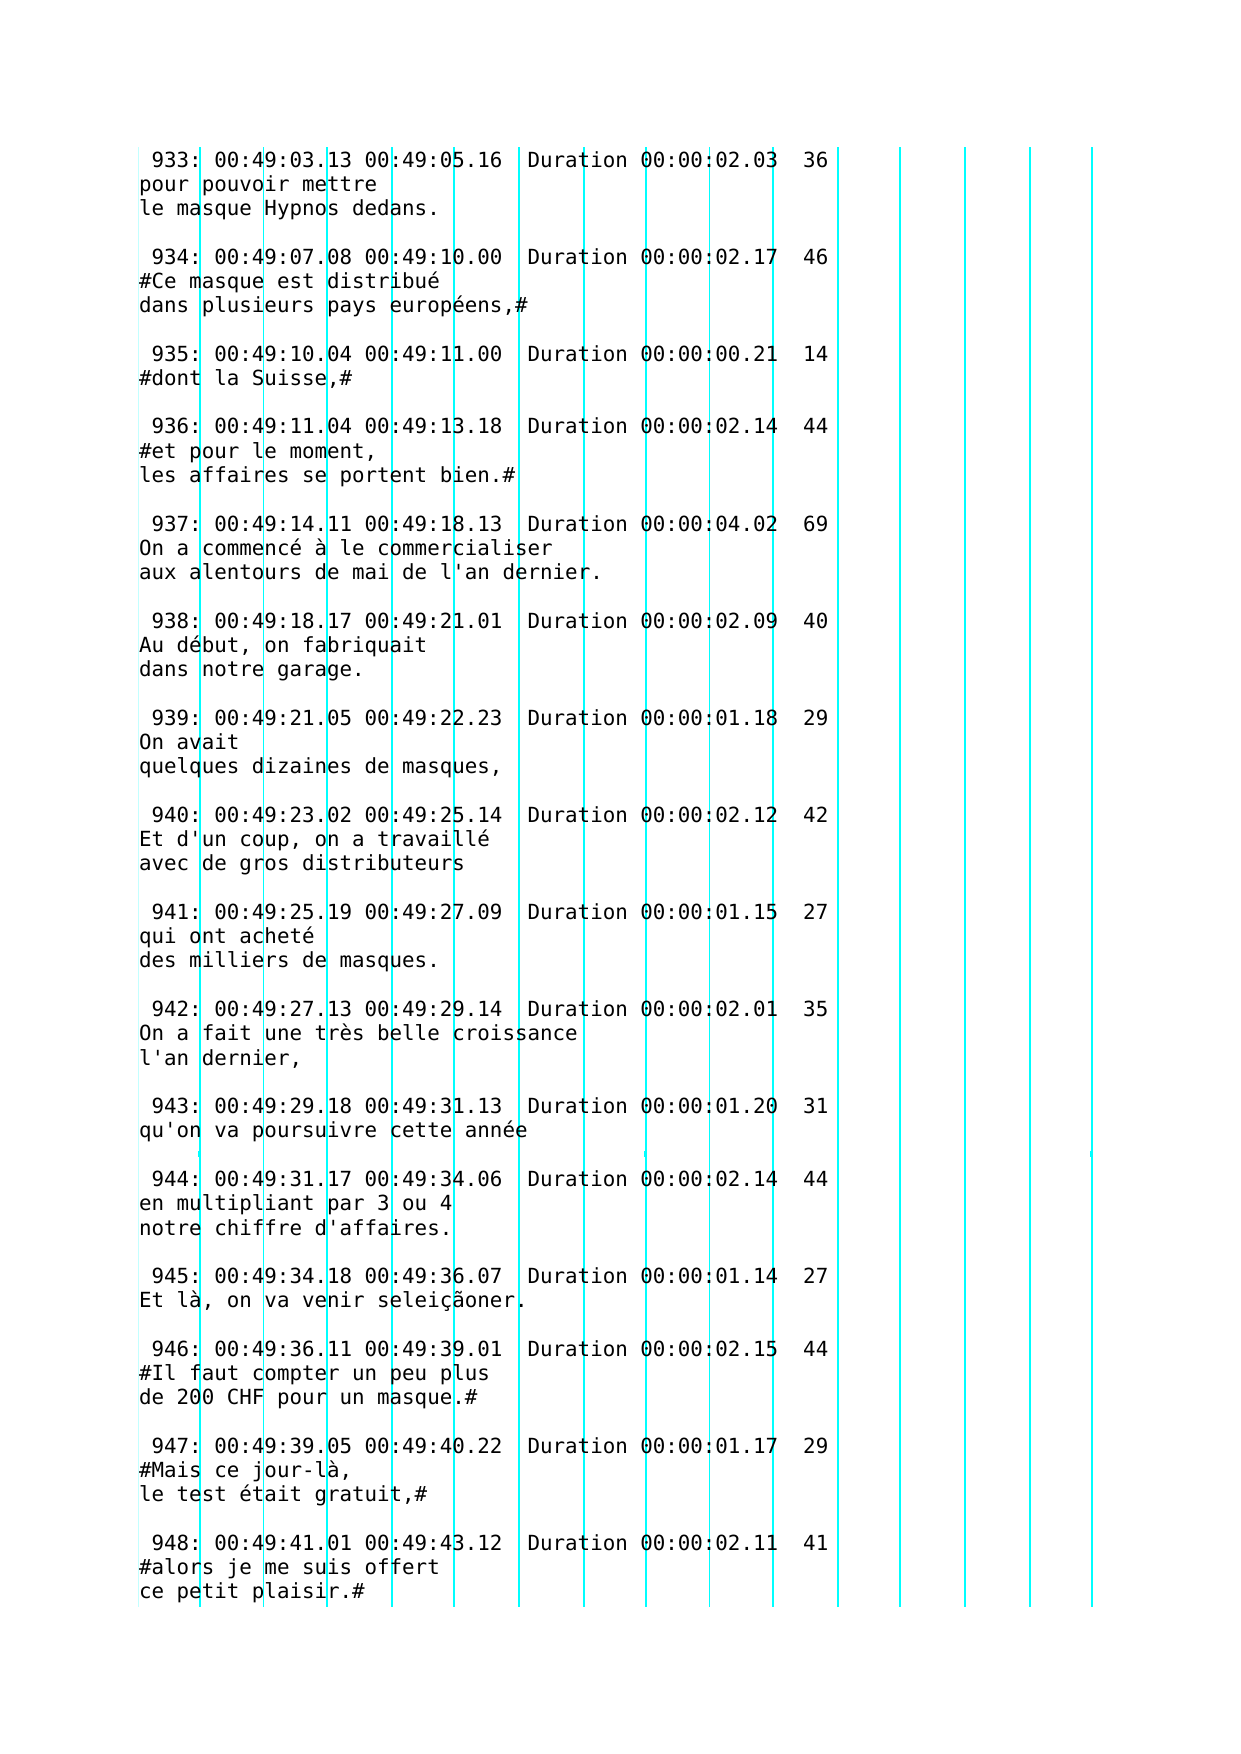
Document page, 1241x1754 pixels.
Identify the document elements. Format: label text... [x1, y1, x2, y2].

text 937: 00:49:14.11 00:49:18.13 Duration 00:00:04.02 69 [139, 512, 1101, 536]
text 941: 00:49:25.19 00:49:27.09 Duration 00:00:01.15 27 [139, 900, 1101, 924]
text 938: 00:49:18.17 00:49:21.01 Duration 00:00:02.09 40 [139, 609, 1101, 633]
text 935: 00:49:10.04 00:49:11.00 Duration 00:00:00.21 14 [139, 342, 1101, 366]
text 943: 00:49:29.18 00:49:31.13 Duration 00:00:01.20 31 [139, 1094, 1101, 1118]
text dans plusieurs pays européens,# [139, 293, 1101, 317]
text 947: 00:49:39.05 00:49:40.22 Duration 00:00:01.17 29 [139, 1434, 1101, 1458]
text Et là, on va venir seleiçãoner. [139, 1288, 1101, 1313]
text Au début, on fabriquait [139, 633, 1101, 657]
text aux alentours de mai de l'an dernier. [139, 560, 1101, 584]
text le masque Hypnos dedans. [139, 196, 1101, 220]
text 946: 00:49:36.11 00:49:39.01 Duration 00:00:02.15 44 [139, 1337, 1101, 1361]
text l'an dernier, [139, 1046, 1101, 1070]
text avec de gros distributeurs [139, 851, 1101, 876]
text 933: 00:49:03.13 00:49:05.16 Duration 00:00:02.03 36 [139, 148, 1101, 172]
text 940: 00:49:23.02 00:49:25.14 Duration 00:00:02.12 42 [139, 803, 1101, 827]
text #Ce masque est distribué [139, 269, 1101, 293]
text On avait [139, 730, 1101, 754]
text en multipliant par 3 ou 4 [139, 1191, 1101, 1216]
text 944: 00:49:31.17 00:49:34.06 Duration 00:00:02.14 44 [139, 1167, 1101, 1191]
text quelques dizaines de masques, [139, 754, 1101, 779]
text #dont la Suisse,# [139, 366, 1101, 390]
text notre chiffre d'affaires. [139, 1216, 1101, 1240]
text Et d'un coup, on a travaillé [139, 827, 1101, 851]
text On a fait une très belle croissance [139, 1021, 1101, 1046]
text 945: 00:49:34.18 00:49:36.07 Duration 00:00:01.14 27 [139, 1264, 1101, 1288]
text #Mais ce jour-là, [139, 1458, 1101, 1482]
text les affaires se portent bien.# [139, 463, 1101, 487]
text On a commencé à le commercialiser [139, 536, 1101, 560]
text #Il faut compter un peu plus [139, 1361, 1101, 1385]
text qu'on va poursuivre cette année [139, 1118, 1101, 1143]
text 939: 00:49:21.05 00:49:22.23 Duration 00:00:01.18 29 [139, 706, 1101, 730]
text le test était gratuit,# [139, 1482, 1101, 1507]
picture [138, 147, 1102, 1607]
text qui ont acheté [139, 924, 1101, 948]
text ce petit plaisir.# [139, 1579, 1101, 1604]
text des milliers de masques. [139, 948, 1101, 973]
text dans notre garage. [139, 657, 1101, 682]
text 948: 00:49:41.01 00:49:43.12 Duration 00:00:02.11 41 [139, 1531, 1101, 1555]
text de 200 CHF pour un masque.# [139, 1385, 1101, 1410]
text 942: 00:49:27.13 00:49:29.14 Duration 00:00:02.01 35 [139, 997, 1101, 1021]
text #alors je me suis offert [139, 1555, 1101, 1579]
text 936: 00:49:11.04 00:49:13.18 Duration 00:00:02.14 44 [139, 414, 1101, 439]
text 934: 00:49:07.08 00:49:10.00 Duration 00:00:02.17 46 [139, 245, 1101, 269]
text pour pouvoir mettre [139, 172, 1101, 196]
text #et pour le moment, [139, 439, 1101, 463]
